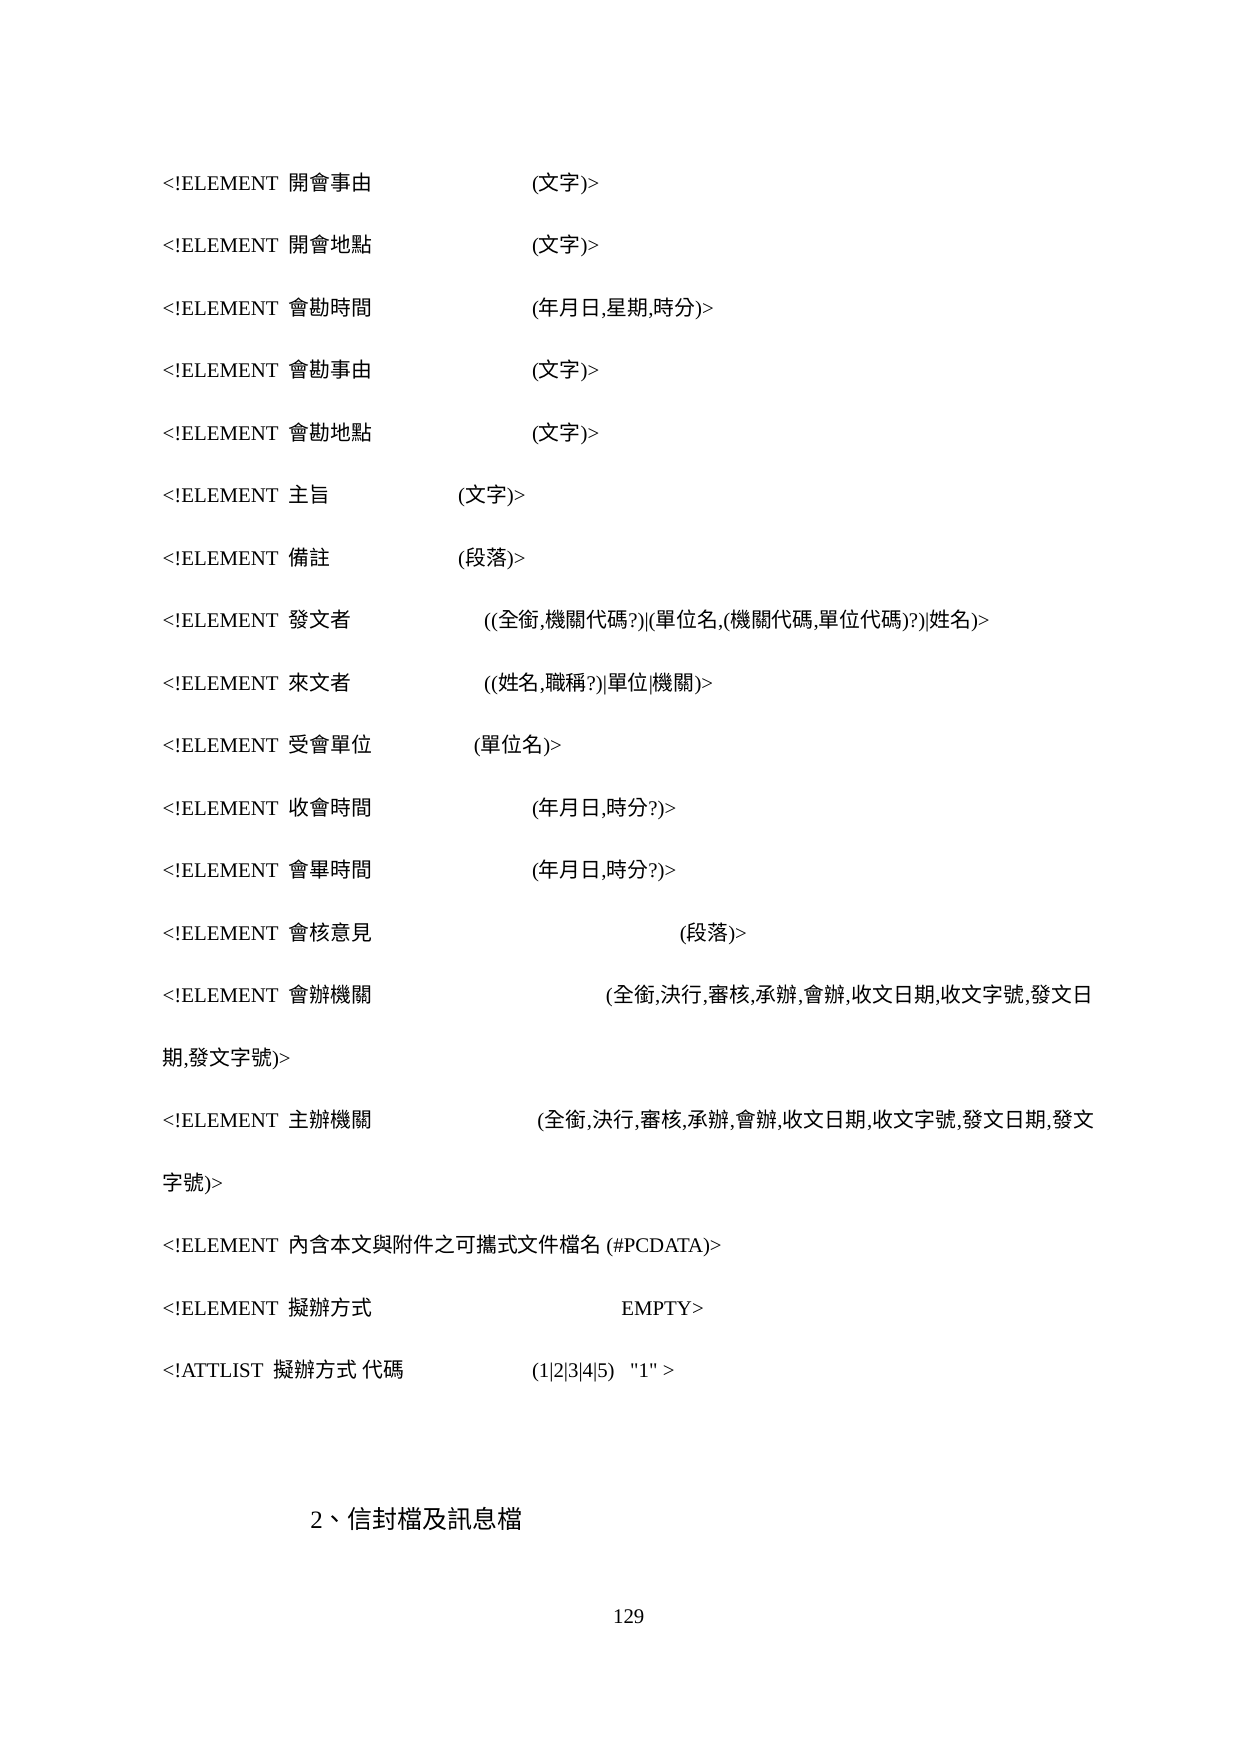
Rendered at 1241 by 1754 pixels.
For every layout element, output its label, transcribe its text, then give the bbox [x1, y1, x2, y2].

text <!ELEMENT 會畢時間 (年月日,時分?)> [162, 827, 1094, 889]
text <!ELEMENT 收會時間 (年月日,時分?)> [162, 764, 1094, 827]
text <!ELEMENT 受會單位 (單位名)> [162, 702, 1094, 764]
text <!ELEMENT 主辦機關 (全銜,決行,審核,承辦,會辦,收文日期,收文字號,發文日期,發文字號)> [162, 1077, 1094, 1202]
text <!ELEMENT 會辦機關 (全銜,決行,審核,承辦,會辦,收文日期,收文字號,發文日期,發文字號)> [162, 952, 1094, 1077]
text <!ATTLIST 擬辦方式 代碼 (1|2|3|4|5) "1" > [162, 1327, 1094, 1389]
text <!ELEMENT 會勘時間 (年月日,星期,時分)> [162, 264, 1094, 327]
text <!ELEMENT 備註 (段落)> [162, 514, 1094, 577]
text <!ELEMENT 會勘地點 (文字)> [162, 389, 1094, 452]
text <!ELEMENT 擬辦方式 EMPTY> [162, 1264, 1094, 1327]
text 2、信封檔及訊息檔 [251, 1476, 1094, 1539]
text <!ELEMENT 開會事由 (文字)> [162, 139, 1094, 202]
text <!ELEMENT 開會地點 (文字)> [162, 202, 1094, 264]
text <!ELEMENT 主旨 (文字)> [162, 452, 1094, 514]
text <!ELEMENT 會核意見 (段落)> [162, 889, 1094, 952]
text <!ELEMENT 來文者 ((姓名,職稱?)|單位|機關)> [162, 639, 1094, 702]
text <!ELEMENT 會勘事由 (文字)> [162, 327, 1094, 389]
text <!ELEMENT 發文者 ((全銜,機關代碼?)|(單位名,(機關代碼,單位代碼)?)|姓名)> [162, 577, 1094, 639]
text <!ELEMENT 內含本文與附件之可攜式文件檔名 (#PCDATA)> [162, 1202, 1094, 1264]
